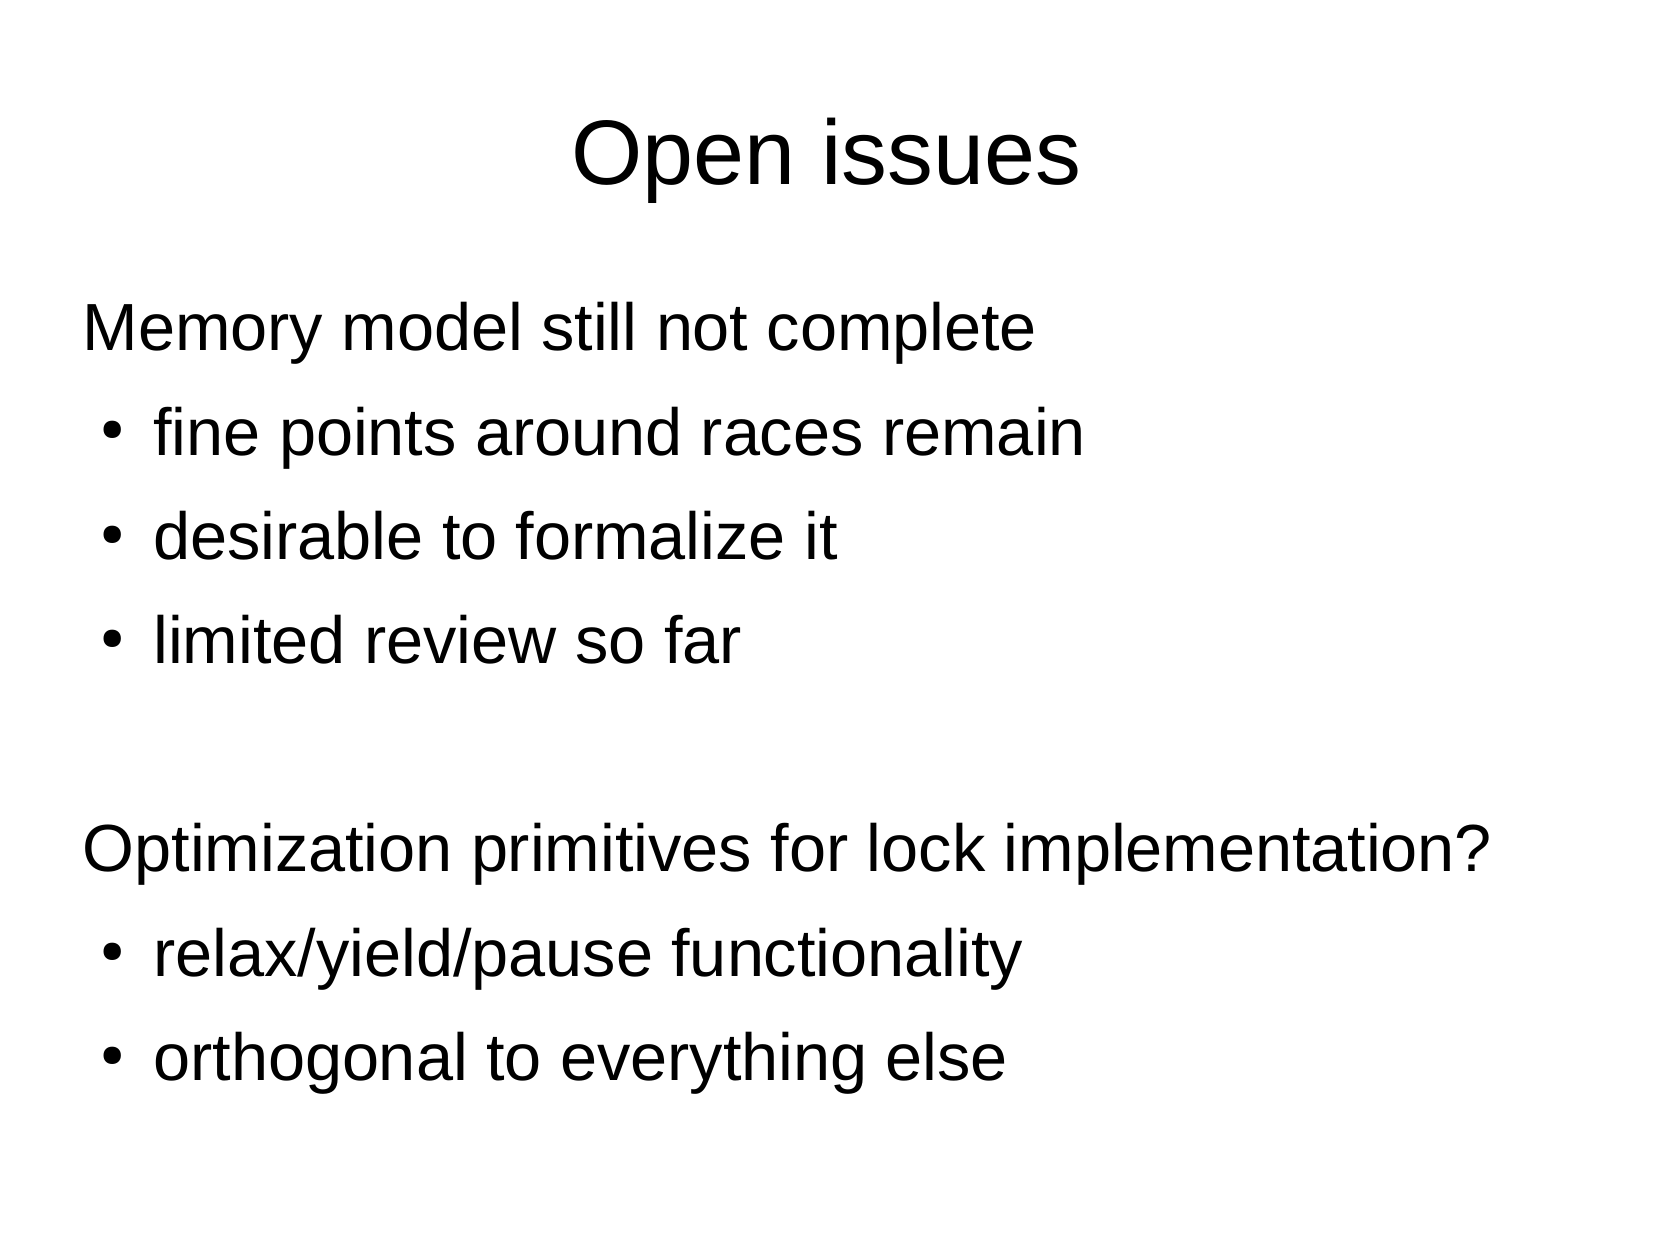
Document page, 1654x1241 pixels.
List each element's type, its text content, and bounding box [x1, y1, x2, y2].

title Open issues [82, 49, 1571, 257]
list Memory model still not complete fine points around races remain desirable to formalize it limited review so far Optimization primitives for lock implementation? relax/yield/pause functionality orthogonal to everything else [82, 290, 1571, 1093]
